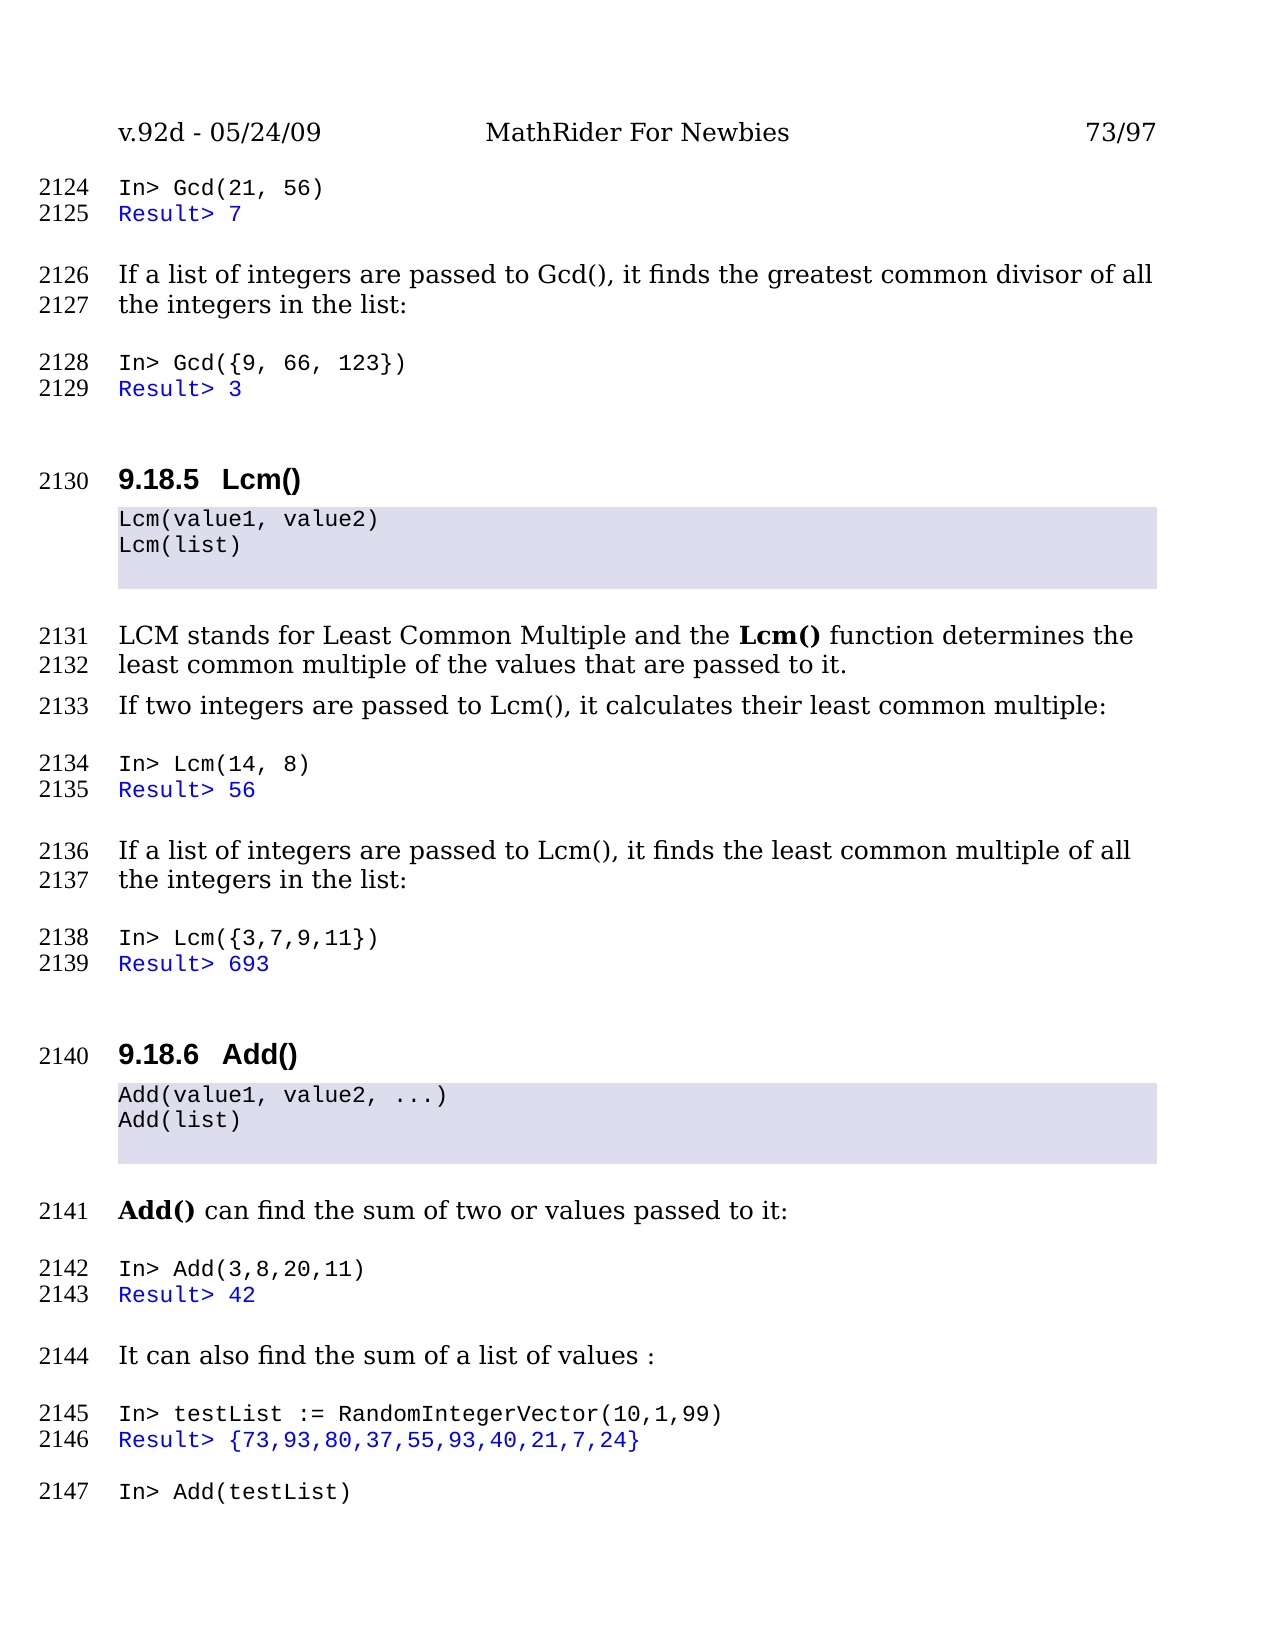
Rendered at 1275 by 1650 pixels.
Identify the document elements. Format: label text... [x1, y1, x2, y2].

text In> Lcm(14, 8) [118, 752, 1157, 778]
subtitle Lcm() [118, 462, 1157, 495]
text Result> 56 [118, 778, 1157, 804]
text Result> 7 [118, 203, 1157, 229]
text Result> 693 [118, 952, 1157, 978]
text If two integers are passed to Lcm(), it calculates their least common multiple: [118, 691, 1157, 720]
subtitle Add() [118, 1037, 1157, 1071]
table_header Add(value1, value2, ...) Add(list) [118, 1083, 1157, 1164]
text In> testList := RandomIntegerVector(10,1,99) [118, 1403, 1157, 1428]
text In> Lcm({3,7,9,11}) [118, 927, 1157, 952]
text Result> {73,93,80,37,55,93,40,21,7,24} [118, 1428, 1157, 1454]
text In> Gcd(21, 56) [118, 177, 1157, 203]
text In> Gcd({9, 66, 123}) [118, 351, 1157, 377]
text If a list of integers are passed to Lcm(), it finds the least common multiple of all the integers in the list: [118, 836, 1157, 894]
text It can also find the sum of a list of values : [118, 1341, 1157, 1371]
text In> Add(3,8,20,11) [118, 1258, 1157, 1283]
text Result> 42 [118, 1283, 1157, 1309]
table_header Lcm(value1, value2) Lcm(list) [118, 507, 1157, 589]
text In> Add(testList) [118, 1480, 1157, 1506]
text Result> 3 [118, 377, 1157, 403]
text Add() can find the sum of two or values passed to it: [118, 1196, 1157, 1226]
text If a list of integers are passed to Gcd(), it finds the greatest common divisor of all the integers in the list: [118, 261, 1157, 319]
text LCM stands for Least Common Multiple and the Lcm() function determines the least common multiple of the values that are passed to it. [118, 621, 1157, 679]
